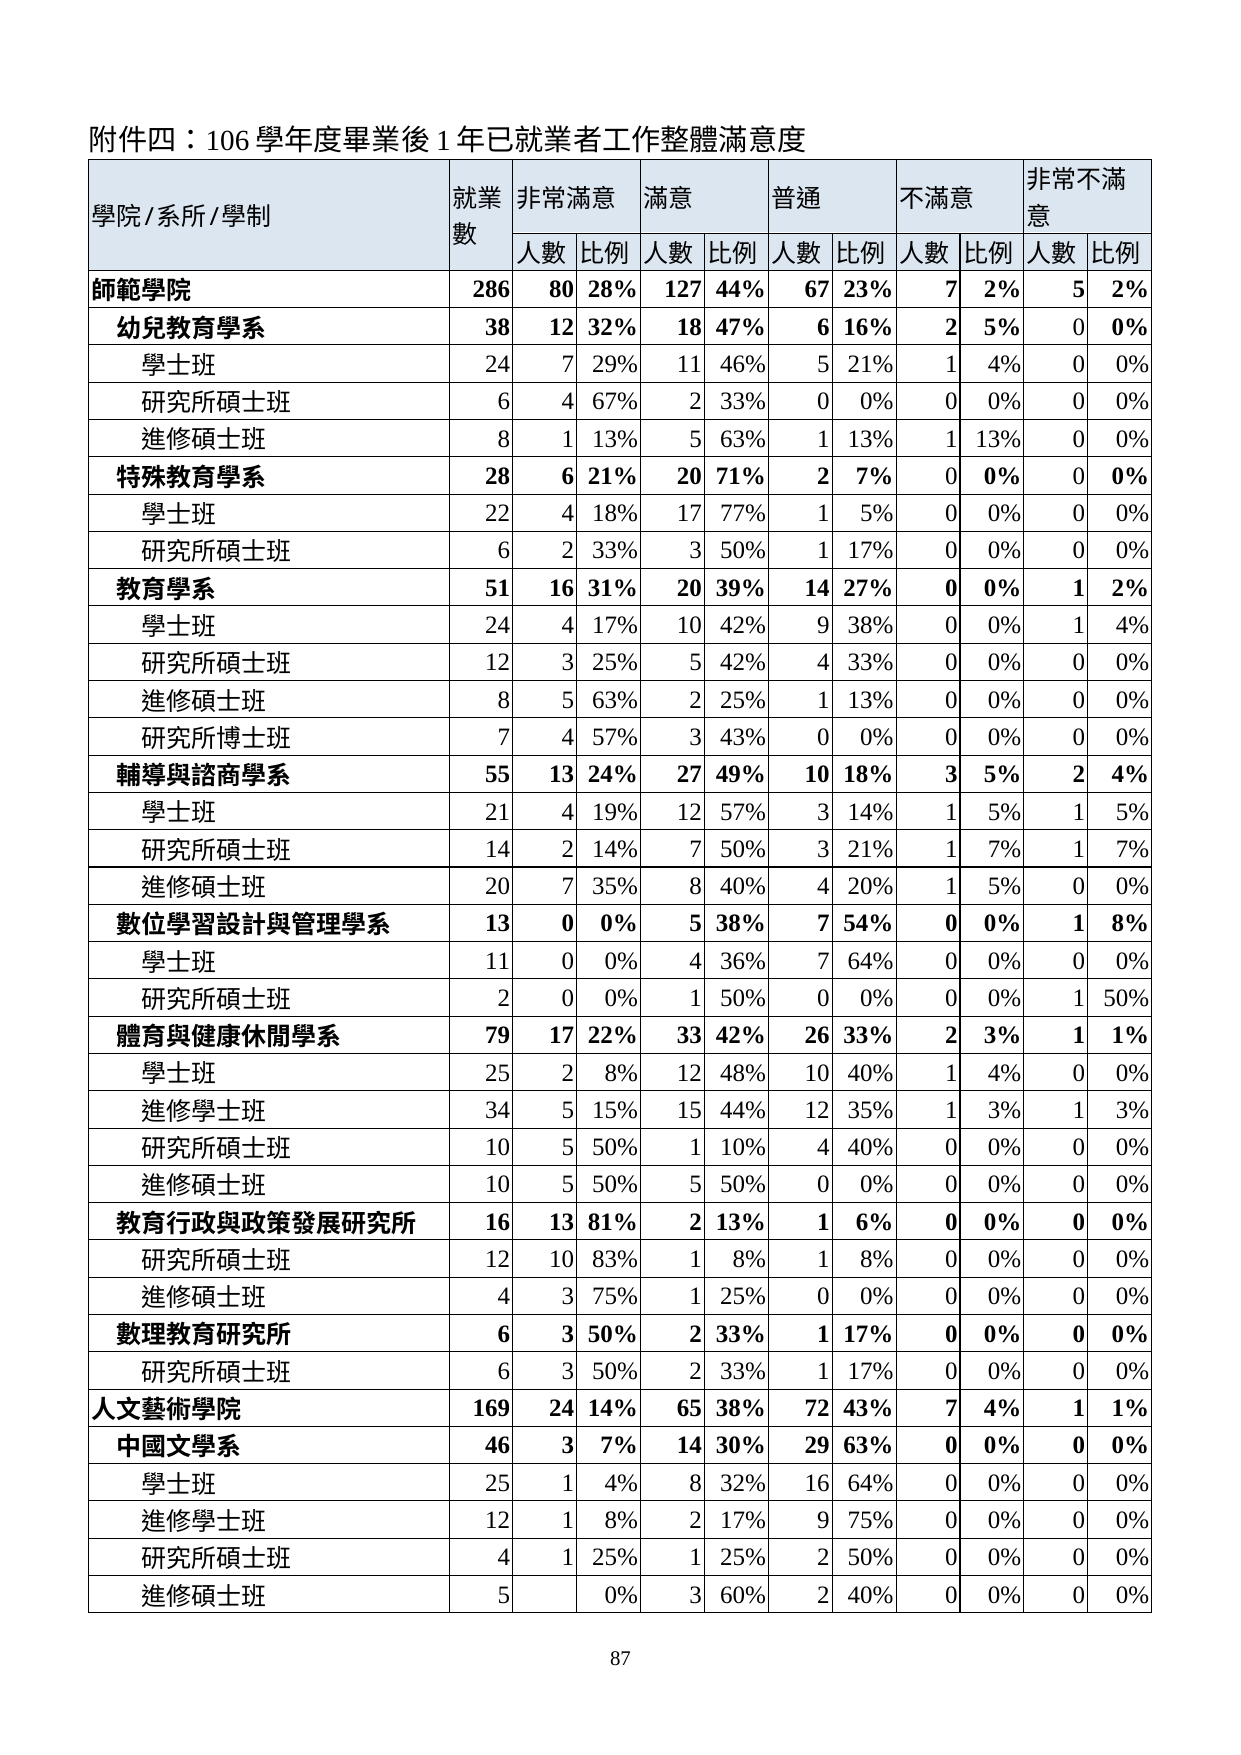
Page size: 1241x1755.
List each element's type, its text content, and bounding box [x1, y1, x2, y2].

table_cell 研究所碩士班 [89, 1129, 449, 1165]
table_cell 33% [705, 383, 768, 419]
table_cell 9 [769, 1501, 832, 1538]
table_cell 0% [961, 495, 1023, 531]
table_cell 63% [833, 1427, 896, 1463]
table_cell 0 [897, 569, 959, 605]
table_cell 0 [897, 1576, 959, 1612]
table_cell 25 [450, 1054, 512, 1090]
table_cell 72 [769, 1390, 832, 1426]
table_cell 0 [769, 718, 832, 754]
table_cell 18% [577, 495, 640, 531]
table_cell 0 [1024, 383, 1087, 419]
table_cell 27% [833, 569, 896, 605]
table_cell 3 [513, 644, 576, 680]
table_cell 16 [769, 1464, 832, 1500]
table_cell 0 [897, 457, 959, 493]
table_cell 0 [897, 1427, 959, 1463]
table_cell 學士班 [89, 345, 449, 382]
table_cell 0 [1024, 1427, 1087, 1463]
table_cell 3 [513, 1427, 576, 1463]
table_cell 17% [833, 532, 896, 568]
table_cell 6 [450, 1352, 512, 1388]
table_cell 14 [769, 569, 832, 605]
table_cell 0% [961, 606, 1023, 643]
table_cell 25 [450, 1464, 512, 1500]
table_cell 0 [1024, 1166, 1087, 1202]
table_cell 13 [450, 905, 512, 941]
table_cell 0 [897, 1464, 959, 1500]
table_cell 4 [769, 868, 832, 904]
table_cell 23% [833, 271, 896, 307]
table_cell 1% [1088, 1017, 1151, 1053]
table_cell 0% [961, 1464, 1023, 1500]
table_cell 0 [513, 905, 576, 941]
table_cell 2 [1024, 756, 1087, 792]
table_cell 57% [705, 793, 768, 829]
table_cell 2% [1088, 271, 1151, 307]
table_cell 4% [1088, 606, 1151, 643]
table_cell 12 [641, 1054, 704, 1090]
table_cell 4% [961, 1390, 1023, 1426]
table_cell 77% [705, 495, 768, 531]
table_cell 30% [705, 1427, 768, 1463]
table_cell 5 [450, 1576, 512, 1612]
table_cell 64% [833, 942, 896, 978]
table_cell 13% [705, 1203, 768, 1239]
table_cell 人文藝術學院 [89, 1390, 449, 1426]
table_cell 幼兒教育學系 [89, 308, 449, 344]
table_cell 0 [1024, 868, 1087, 904]
table_cell 1 [769, 420, 832, 456]
table_cell 13% [833, 420, 896, 456]
table_cell 0% [961, 979, 1023, 1016]
table_cell 0 [897, 1501, 959, 1538]
table_cell 75% [833, 1501, 896, 1538]
table_cell 25% [577, 644, 640, 680]
table_cell 1 [1024, 793, 1087, 829]
table_cell 8% [833, 1240, 896, 1277]
table_cell 21% [577, 457, 640, 493]
table_cell 5% [961, 868, 1023, 904]
table_cell 研究所博士班 [89, 718, 449, 754]
table_cell 20% [833, 868, 896, 904]
table_cell 20 [450, 868, 512, 904]
table_cell 16 [513, 569, 576, 605]
table_cell 0 [1024, 1352, 1087, 1388]
table_cell 27 [641, 756, 704, 792]
table_cell 7 [641, 830, 704, 866]
table_cell 0% [961, 1240, 1023, 1277]
table_cell 3 [897, 756, 959, 792]
table_cell 25% [705, 681, 768, 717]
table_cell 0% [1088, 1054, 1151, 1090]
table_cell 64% [833, 1464, 896, 1500]
table_cell 人數 [513, 234, 576, 270]
table_cell 38% [705, 1390, 768, 1426]
table_cell 輔導與諮商學系 [89, 756, 449, 792]
table_cell 進修碩士班 [89, 868, 449, 904]
table_cell 0 [1024, 681, 1087, 717]
table_cell 0 [1024, 1203, 1087, 1239]
table_cell 50% [705, 830, 768, 866]
table_cell 0 [897, 1278, 959, 1314]
table_cell 比例 [705, 234, 768, 270]
table_cell 0 [1024, 1129, 1087, 1165]
table_cell 4 [769, 1129, 832, 1165]
table_cell 0 [1024, 718, 1087, 754]
table_cell 79 [450, 1017, 512, 1053]
table_cell 2 [450, 979, 512, 1016]
table_cell 0% [833, 1278, 896, 1314]
table_cell 0 [897, 718, 959, 754]
table_cell 2 [769, 1539, 832, 1575]
table_cell 0% [961, 1166, 1023, 1202]
table_cell 14% [577, 830, 640, 866]
table_cell 1 [513, 1539, 576, 1575]
table_cell 4 [513, 606, 576, 643]
table_cell 42% [705, 644, 768, 680]
table_cell 2 [641, 1315, 704, 1351]
table_cell 5% [961, 308, 1023, 344]
table_cell 0 [897, 383, 959, 419]
table_cell 13 [513, 756, 576, 792]
table_cell 中國文學系 [89, 1427, 449, 1463]
table_cell 0 [897, 1352, 959, 1388]
table_cell 0 [897, 942, 959, 978]
table_cell 4 [450, 1539, 512, 1575]
table_cell 0% [1088, 420, 1151, 456]
table_cell 1 [897, 1091, 959, 1127]
table_cell 師範學院 [89, 271, 449, 307]
table_cell 2 [513, 830, 576, 866]
table_cell 0 [1024, 1240, 1087, 1277]
table_cell 4% [577, 1464, 640, 1500]
table_cell 0 [897, 606, 959, 643]
table_cell 7 [513, 868, 576, 904]
table_cell 研究所碩士班 [89, 979, 449, 1016]
table_cell 0 [1024, 420, 1087, 456]
table_cell 1 [641, 1278, 704, 1314]
table_cell 17 [641, 495, 704, 531]
table_cell 10 [513, 1240, 576, 1277]
table_cell 0% [577, 1576, 640, 1612]
table_cell 1 [513, 1464, 576, 1500]
table_cell 26 [769, 1017, 832, 1053]
table_cell 3 [769, 793, 832, 829]
table_cell 17% [833, 1315, 896, 1351]
table_cell 44% [705, 1091, 768, 1127]
table_cell 40% [833, 1576, 896, 1612]
table_cell 14 [641, 1427, 704, 1463]
table_cell 人數 [641, 234, 704, 270]
table_cell 0% [1088, 1464, 1151, 1500]
table_cell 14% [577, 1390, 640, 1426]
table_cell 0% [961, 1352, 1023, 1388]
table_cell 0% [1088, 495, 1151, 531]
table_cell 2 [769, 457, 832, 493]
table_cell 0 [1024, 1315, 1087, 1351]
table_cell 數理教育研究所 [89, 1315, 449, 1351]
table_cell 50% [577, 1129, 640, 1165]
table_cell 0% [833, 383, 896, 419]
table_cell 8 [641, 868, 704, 904]
table_cell 83% [577, 1240, 640, 1277]
table_cell 13% [577, 420, 640, 456]
table_cell 進修學士班 [89, 1501, 449, 1538]
table_cell 1 [1024, 830, 1087, 866]
table_cell 1 [1024, 1017, 1087, 1053]
table_cell 7% [577, 1427, 640, 1463]
table_cell 學士班 [89, 1464, 449, 1500]
table_cell 43% [833, 1390, 896, 1426]
table_cell 17% [577, 606, 640, 643]
table_cell 16% [833, 308, 896, 344]
table_cell 24 [450, 606, 512, 643]
table_cell 0 [513, 979, 576, 1016]
table_header 滿意 [641, 160, 768, 232]
table_cell 63% [705, 420, 768, 456]
table_cell 7 [769, 942, 832, 978]
table_cell 286 [450, 271, 512, 307]
table_cell 研究所碩士班 [89, 644, 449, 680]
table_cell 0% [961, 1278, 1023, 1314]
table_cell 1 [769, 1315, 832, 1351]
table_cell 4 [513, 718, 576, 754]
table_cell 0% [1088, 1240, 1151, 1277]
table_cell 0% [961, 905, 1023, 941]
table_cell 22% [577, 1017, 640, 1053]
table_cell 0 [1024, 457, 1087, 493]
table_cell 0% [961, 718, 1023, 754]
table_cell 0% [1088, 1129, 1151, 1165]
table_cell 比例 [961, 234, 1023, 270]
table_cell 50% [705, 979, 768, 1016]
table_cell 0% [1088, 1278, 1151, 1314]
table_cell 50% [577, 1166, 640, 1202]
subtitle 附件四：106學年度畢業後1年已就業者工作整體滿意度 [89, 117, 1152, 159]
table_cell 1 [897, 793, 959, 829]
table_cell 12 [513, 308, 576, 344]
table_cell 33% [705, 1352, 768, 1388]
table_cell 教育學系 [89, 569, 449, 605]
table_cell 0 [897, 979, 959, 1016]
table_cell 0% [1088, 1501, 1151, 1538]
table_cell 1 [641, 979, 704, 1016]
table_cell 5 [641, 644, 704, 680]
table_cell 80 [513, 271, 576, 307]
table_cell 13% [833, 681, 896, 717]
table_cell 20 [641, 457, 704, 493]
table_cell 17% [705, 1501, 768, 1538]
table_cell 6 [450, 532, 512, 568]
table_cell 38% [833, 606, 896, 643]
table_cell 4 [513, 793, 576, 829]
table_cell 1 [1024, 606, 1087, 643]
table_cell 0% [1088, 532, 1151, 568]
table_cell 54% [833, 905, 896, 941]
table_cell 0% [1088, 1427, 1151, 1463]
table_cell 數位學習設計與管理學系 [89, 905, 449, 941]
table_cell 1 [641, 1539, 704, 1575]
table_cell 進修碩士班 [89, 1166, 449, 1202]
table_cell 10 [769, 756, 832, 792]
table_cell 0% [1088, 942, 1151, 978]
table_cell 0 [1024, 1576, 1087, 1612]
table_cell 71% [705, 457, 768, 493]
table_cell 0 [897, 1129, 959, 1165]
table_cell 0 [1024, 308, 1087, 344]
table_cell 36% [705, 942, 768, 978]
table_cell 0% [961, 1427, 1023, 1463]
table_cell 2 [641, 1501, 704, 1538]
table_cell [513, 1576, 576, 1612]
table_cell 1 [897, 420, 959, 456]
table_cell 0% [961, 942, 1023, 978]
table_cell 24% [577, 756, 640, 792]
table_cell 0% [577, 905, 640, 941]
table_cell 4 [450, 1278, 512, 1314]
table_cell 65 [641, 1390, 704, 1426]
table_cell 比例 [833, 234, 896, 270]
table_cell 42% [705, 606, 768, 643]
table_cell 33% [705, 1315, 768, 1351]
table_cell 13 [513, 1203, 576, 1239]
table_cell 57% [577, 718, 640, 754]
table_cell 0 [1024, 1054, 1087, 1090]
table_cell 40% [833, 1129, 896, 1165]
table_cell 0% [1088, 1203, 1151, 1239]
table_cell 0% [961, 1501, 1023, 1538]
table_cell 35% [577, 868, 640, 904]
table_cell 學士班 [89, 793, 449, 829]
table_cell 學士班 [89, 1054, 449, 1090]
table_cell 0 [1024, 495, 1087, 531]
table_cell 29 [769, 1427, 832, 1463]
table_cell 進修碩士班 [89, 681, 449, 717]
table_cell 15 [641, 1091, 704, 1127]
table_cell 0% [961, 644, 1023, 680]
table_cell 進修學士班 [89, 1091, 449, 1127]
table_cell 2% [961, 271, 1023, 307]
table_cell 3 [641, 718, 704, 754]
table_cell 67 [769, 271, 832, 307]
table_cell 13% [961, 420, 1023, 456]
table_cell 0 [897, 1203, 959, 1239]
table_cell 1 [769, 1203, 832, 1239]
table_cell 3 [769, 830, 832, 866]
table_cell 6% [833, 1203, 896, 1239]
table_header 不滿意 [897, 160, 1023, 232]
table_header 就業數 [450, 160, 512, 270]
table_cell 38 [450, 308, 512, 344]
table_cell 67% [577, 383, 640, 419]
table_cell 42% [705, 1017, 768, 1053]
table_cell 0% [961, 1315, 1023, 1351]
table_cell 5% [961, 793, 1023, 829]
table_cell 31% [577, 569, 640, 605]
table_cell 7 [513, 345, 576, 382]
table_cell 0 [769, 1166, 832, 1202]
table_cell 0% [961, 1539, 1023, 1575]
table_cell 5 [513, 681, 576, 717]
table_cell 8% [705, 1240, 768, 1277]
table_cell 0% [1088, 681, 1151, 717]
table_cell 34 [450, 1091, 512, 1127]
table_header 學院/系所/學制 [89, 160, 449, 270]
table_cell 10 [769, 1054, 832, 1090]
table_cell 0 [1024, 532, 1087, 568]
table_cell 1 [1024, 569, 1087, 605]
table_cell 25% [705, 1539, 768, 1575]
table_cell 5 [513, 1129, 576, 1165]
table_cell 10 [641, 606, 704, 643]
table_cell 0% [833, 1166, 896, 1202]
table_cell 6 [450, 1315, 512, 1351]
table_cell 0 [1024, 1464, 1087, 1500]
table_cell 4% [961, 345, 1023, 382]
table_cell 14 [450, 830, 512, 866]
table_cell 人數 [897, 234, 959, 270]
table_cell 0% [961, 681, 1023, 717]
table_cell 0 [769, 383, 832, 419]
table_cell 50% [705, 1166, 768, 1202]
table_cell 20 [641, 569, 704, 605]
table_cell 學士班 [89, 495, 449, 531]
table_cell 5 [641, 1166, 704, 1202]
table_cell 3 [641, 1576, 704, 1612]
table_cell 48% [705, 1054, 768, 1090]
table_cell 24 [513, 1390, 576, 1426]
table_cell 55 [450, 756, 512, 792]
table_cell 2 [897, 1017, 959, 1053]
table_cell 體育與健康休閒學系 [89, 1017, 449, 1053]
table_cell 研究所碩士班 [89, 532, 449, 568]
table_cell 1 [1024, 979, 1087, 1016]
table_cell 1 [769, 1352, 832, 1388]
table_cell 0% [961, 1129, 1023, 1165]
table_cell 46% [705, 345, 768, 382]
table_cell 1 [641, 1129, 704, 1165]
table_cell 8% [1088, 905, 1151, 941]
table_cell 60% [705, 1576, 768, 1612]
table_cell 12 [450, 1501, 512, 1538]
table_cell 28 [450, 457, 512, 493]
table_header 非常滿意 [513, 160, 640, 232]
table_cell 12 [769, 1091, 832, 1127]
table_cell 學士班 [89, 606, 449, 643]
table_cell 1 [897, 830, 959, 866]
table_cell 47% [705, 308, 768, 344]
table_cell 3 [513, 1278, 576, 1314]
table_cell 1 [513, 1501, 576, 1538]
table_cell 5 [513, 1091, 576, 1127]
table_cell 研究所碩士班 [89, 383, 449, 419]
table_cell 進修碩士班 [89, 1278, 449, 1314]
table_cell 4 [769, 644, 832, 680]
table_cell 4 [513, 495, 576, 531]
table_cell 7% [833, 457, 896, 493]
table_cell 0% [1088, 1539, 1151, 1575]
table_cell 1% [1088, 1390, 1151, 1426]
table_cell 81% [577, 1203, 640, 1239]
table_cell 50% [833, 1539, 896, 1575]
table_cell 17 [513, 1017, 576, 1053]
table_cell 5 [641, 420, 704, 456]
table_cell 2 [641, 1352, 704, 1388]
table_cell 33% [833, 1017, 896, 1053]
table_cell 18 [641, 308, 704, 344]
table_cell 21 [450, 793, 512, 829]
table_cell 0 [897, 1240, 959, 1277]
table_cell 0% [833, 718, 896, 754]
table_cell 28% [577, 271, 640, 307]
table_cell 0% [1088, 308, 1151, 344]
table_cell 50% [1088, 979, 1151, 1016]
table_cell 43% [705, 718, 768, 754]
table_cell 4 [641, 942, 704, 978]
table_cell 16 [450, 1203, 512, 1239]
table_cell 人數 [1024, 234, 1087, 270]
table_cell 特殊教育學系 [89, 457, 449, 493]
table_cell 0 [1024, 1501, 1087, 1538]
table_cell 50% [577, 1315, 640, 1351]
table_cell 6 [450, 383, 512, 419]
table_cell 5 [769, 345, 832, 382]
table_cell 3 [641, 532, 704, 568]
table_cell 4% [1088, 756, 1151, 792]
table_cell 25% [705, 1278, 768, 1314]
table_cell 44% [705, 271, 768, 307]
table_cell 24 [450, 345, 512, 382]
table_cell 1 [769, 532, 832, 568]
table_cell 0% [1088, 383, 1151, 419]
table_cell 0% [577, 979, 640, 1016]
table_cell 進修碩士班 [89, 1576, 449, 1612]
table_cell 5% [961, 756, 1023, 792]
table_cell 1 [1024, 905, 1087, 941]
table_cell 2% [1088, 569, 1151, 605]
table_cell 9 [769, 606, 832, 643]
table_cell 12 [450, 644, 512, 680]
table_cell 2 [897, 308, 959, 344]
table_cell 0 [769, 1278, 832, 1314]
table_cell 40% [705, 868, 768, 904]
table_cell 2 [641, 681, 704, 717]
table_cell 0 [897, 681, 959, 717]
table_cell 33 [641, 1017, 704, 1053]
table_cell 0% [961, 1203, 1023, 1239]
table_cell 33% [833, 644, 896, 680]
table_cell 8 [450, 420, 512, 456]
table_cell 0% [961, 569, 1023, 605]
table_cell 18% [833, 756, 896, 792]
table_cell 教育行政與政策發展研究所 [89, 1203, 449, 1239]
table_cell 40% [833, 1054, 896, 1090]
table_cell 3 [513, 1352, 576, 1388]
table_cell 25% [577, 1539, 640, 1575]
table_cell 6 [513, 457, 576, 493]
table_cell 12 [641, 793, 704, 829]
table_cell 研究所碩士班 [89, 1539, 449, 1575]
table_cell 3% [961, 1017, 1023, 1053]
table_cell 0% [1088, 1315, 1151, 1351]
table_cell 0% [1088, 868, 1151, 904]
table_cell 1 [1024, 1390, 1087, 1426]
table_cell 63% [577, 681, 640, 717]
table_cell 0% [1088, 1576, 1151, 1612]
table_cell 38% [705, 905, 768, 941]
table_cell 5% [1088, 793, 1151, 829]
table_cell 比例 [1088, 234, 1151, 270]
table_cell 169 [450, 1390, 512, 1426]
table_cell 10 [450, 1166, 512, 1202]
table_cell 2 [641, 383, 704, 419]
table_cell 21% [833, 345, 896, 382]
table_cell 5 [1024, 271, 1087, 307]
table_cell 7 [897, 1390, 959, 1426]
table_cell 0 [897, 1539, 959, 1575]
table_cell 6 [769, 308, 832, 344]
table_cell 127 [641, 271, 704, 307]
table_cell 8% [577, 1054, 640, 1090]
table_cell 0 [1024, 644, 1087, 680]
table_cell 49% [705, 756, 768, 792]
table_cell 0% [1088, 1352, 1151, 1388]
table_cell 1 [1024, 1091, 1087, 1127]
table_cell 0 [1024, 1278, 1087, 1314]
table_cell 11 [450, 942, 512, 978]
table_cell 5 [641, 905, 704, 941]
table_cell 0 [1024, 1539, 1087, 1575]
table_cell 0% [577, 942, 640, 978]
table_cell 50% [705, 532, 768, 568]
table_cell 14% [833, 793, 896, 829]
table_cell 8% [577, 1501, 640, 1538]
table_cell 5 [513, 1166, 576, 1202]
table_cell 32% [705, 1464, 768, 1500]
table_cell 33% [577, 532, 640, 568]
table_cell 50% [577, 1352, 640, 1388]
table_cell 5% [833, 495, 896, 531]
table_cell 2 [513, 532, 576, 568]
table_cell 0 [897, 532, 959, 568]
table_cell 15% [577, 1091, 640, 1127]
table_cell 0 [897, 644, 959, 680]
table_cell 0% [1088, 1166, 1151, 1202]
table_cell 3% [1088, 1091, 1151, 1127]
table_header 普通 [769, 160, 896, 232]
table_cell 29% [577, 345, 640, 382]
table_cell 7 [897, 271, 959, 307]
table_cell 39% [705, 569, 768, 605]
table_cell 1 [769, 495, 832, 531]
table_cell 1 [769, 1240, 832, 1277]
table_header 非常不滿意 [1024, 160, 1151, 232]
table_cell 比例 [577, 234, 640, 270]
table_cell 1 [513, 420, 576, 456]
table_cell 4% [961, 1054, 1023, 1090]
table_cell 3% [961, 1091, 1023, 1127]
table_cell 研究所碩士班 [89, 1352, 449, 1388]
table_cell 進修碩士班 [89, 420, 449, 456]
table_cell 22 [450, 495, 512, 531]
table_cell 12 [450, 1240, 512, 1277]
table_cell 8 [450, 681, 512, 717]
table_cell 1 [769, 681, 832, 717]
table_cell 11 [641, 345, 704, 382]
table_cell 0 [897, 495, 959, 531]
table_cell 21% [833, 830, 896, 866]
table_cell 0% [961, 457, 1023, 493]
table_cell 0% [961, 383, 1023, 419]
table_cell 0 [769, 979, 832, 1016]
table_cell 0 [1024, 345, 1087, 382]
table_cell 10 [450, 1129, 512, 1165]
table_cell 19% [577, 793, 640, 829]
table_cell 1 [897, 868, 959, 904]
table_cell 研究所碩士班 [89, 830, 449, 866]
table_cell 1 [897, 345, 959, 382]
table_cell 7% [961, 830, 1023, 866]
table_cell 1 [897, 1054, 959, 1090]
table_cell 32% [577, 308, 640, 344]
table_cell 0% [1088, 345, 1151, 382]
table_cell 2 [513, 1054, 576, 1090]
table_cell 0 [1024, 942, 1087, 978]
table_cell 0% [1088, 718, 1151, 754]
table_cell 46 [450, 1427, 512, 1463]
table_cell 2 [769, 1576, 832, 1612]
table_cell 人數 [769, 234, 832, 270]
table_cell 研究所碩士班 [89, 1240, 449, 1277]
table_cell 0% [1088, 644, 1151, 680]
table_cell 51 [450, 569, 512, 605]
table_cell 0% [1088, 457, 1151, 493]
table_cell 4 [513, 383, 576, 419]
table_cell 2 [641, 1203, 704, 1239]
table_cell 17% [833, 1352, 896, 1388]
table_cell 0% [961, 532, 1023, 568]
table_cell 7 [769, 905, 832, 941]
table_cell 8 [641, 1464, 704, 1500]
table_cell 7 [450, 718, 512, 754]
table_cell 75% [577, 1278, 640, 1314]
table_cell 7% [1088, 830, 1151, 866]
table_cell 0 [897, 1166, 959, 1202]
table_cell 35% [833, 1091, 896, 1127]
table_cell 0 [897, 905, 959, 941]
table_cell 0 [897, 1315, 959, 1351]
table_cell 10% [705, 1129, 768, 1165]
table_cell 1 [641, 1240, 704, 1277]
table_cell 0% [833, 979, 896, 1016]
table_cell 學士班 [89, 942, 449, 978]
table_cell 0% [961, 1576, 1023, 1612]
table_cell 3 [513, 1315, 576, 1351]
table_cell 0 [513, 942, 576, 978]
